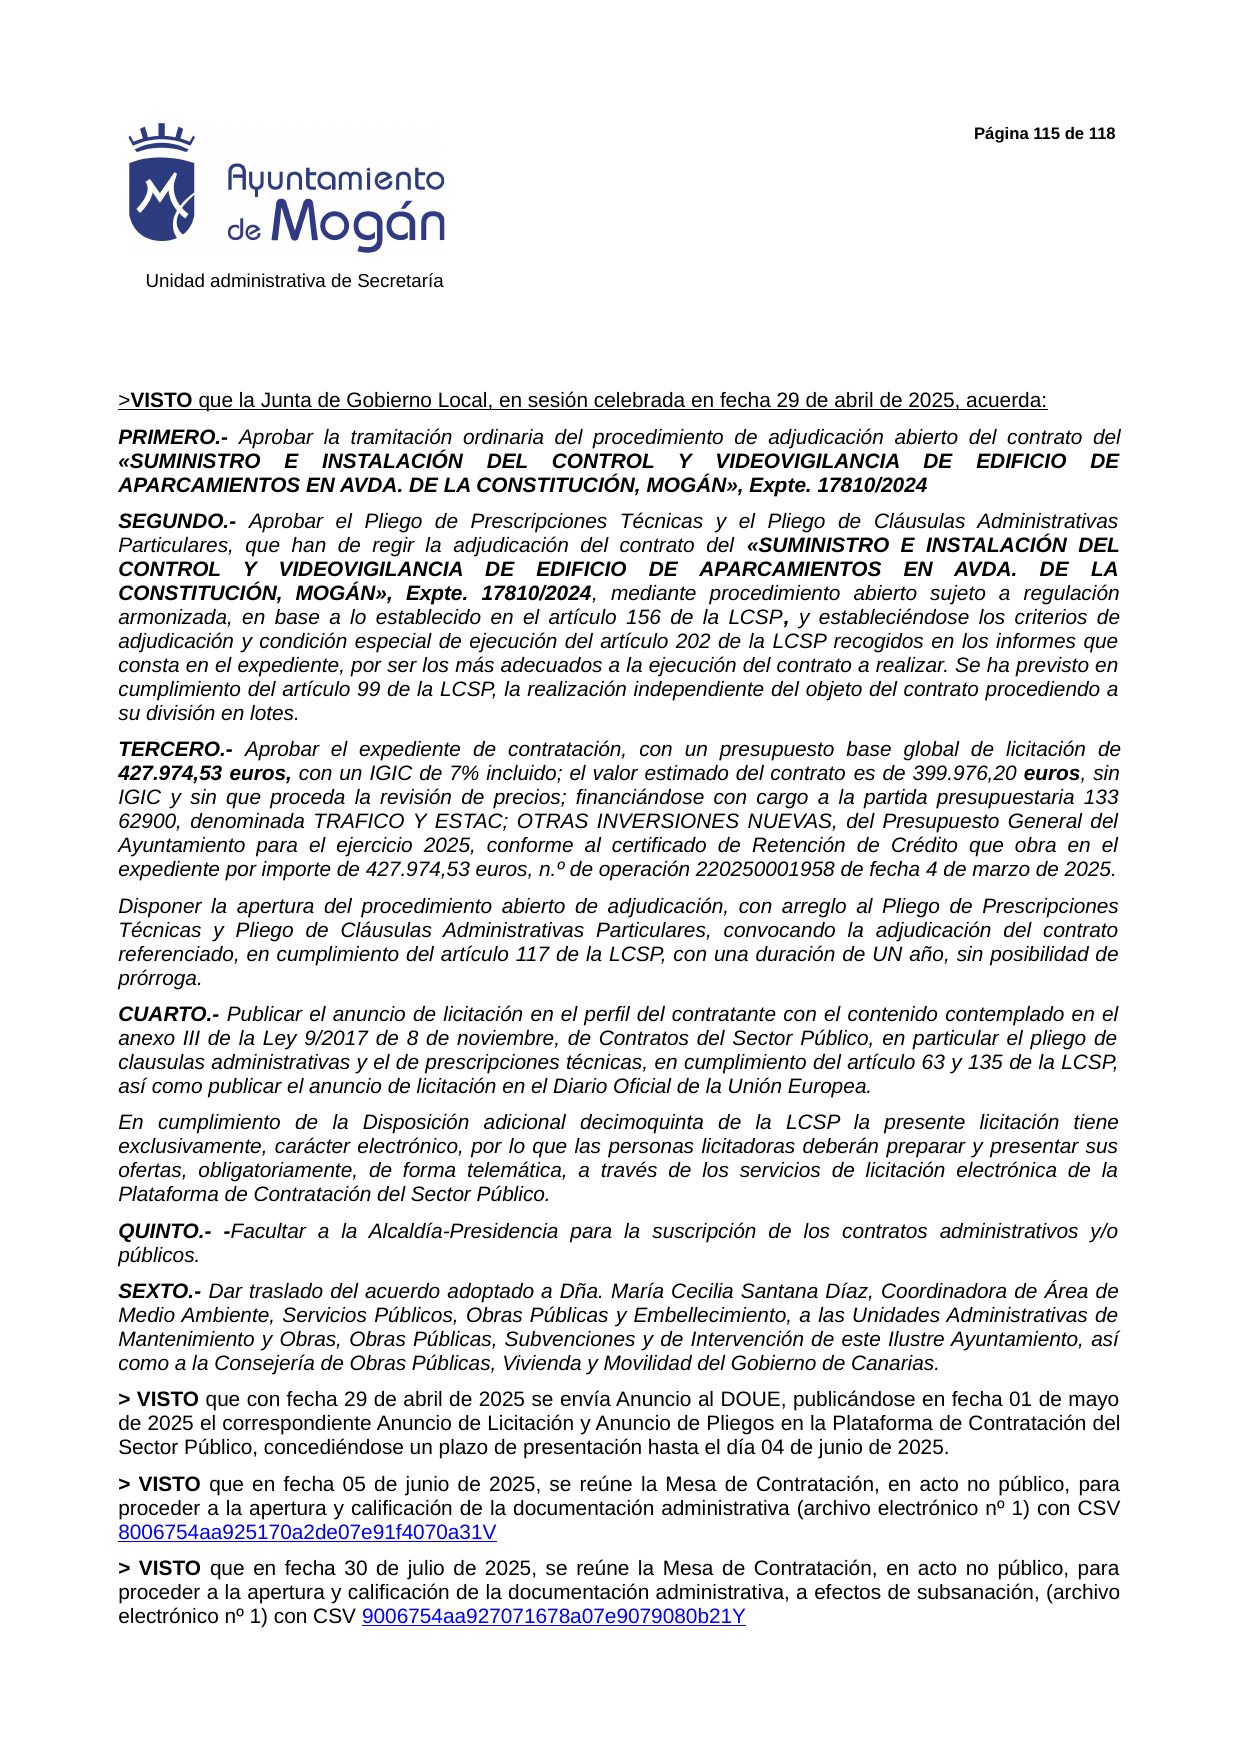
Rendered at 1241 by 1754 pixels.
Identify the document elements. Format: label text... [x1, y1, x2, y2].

text TERCERO.- Aprobar el expediente de contratación, con un presupuesto base global de licitación de 427.974,53 euros, con un IGIC de 7% incluido; el valor estimado del contrato es de 399.976,20 euros, sin IGIC y sin que proceda la revisión de precios; financiándose con cargo a la partida presupuestaria 133 62900, denominada TRAFICO Y ESTAC; OTRAS INVERSIONES NUEVAS, del Presupuesto General del Ayuntamiento para el ejercicio 2025, conforme al certificado de Retención de Crédito que obra en el expediente por importe de 427.974,53 euros, n.º de operación 220250001958 de fecha 4 de marzo de 2025. [118, 737, 1122, 881]
text >VISTO que la Junta de Gobierno Local, en sesión celebrada en fecha 29 de abril de 2025, acuerda: [118, 388, 1122, 412]
text Disponer la apertura del procedimiento abierto de adjudicación, con arreglo al Pliego de Prescripciones Técnicas y Pliego de Cláusulas Administrativas Particulares, convocando la adjudicación del contrato referenciado, en cumplimiento del artículo 117 de la LCSP, con una duración de UN año, sin posibilidad de prórroga. [118, 893, 1122, 989]
text CUARTO.- Publicar el anuncio de licitación en el perfil del contratante con el contenido contemplado en el anexo III de la Ley 9/2017 de 8 de noviembre, de Contratos del Sector Público, en particular el pliego de clausulas administrativas y el de prescripciones técnicas, en cumplimiento del artículo 63 y 135 de la LCSP, así como publicar el anuncio de licitación en el Diario Oficial de la Unión Europea. [118, 1002, 1122, 1098]
text > VISTO que con fecha 29 de abril de 2025 se envía Anuncio al DOUE, publicándose en fecha 01 de mayo de 2025 el correspondiente Anuncio de Licitación y Anuncio de Pliegos en la Plataforma de Contratación del Sector Público, concediéndose un plazo de presentación hasta el día 04 de junio de 2025. [118, 1387, 1122, 1459]
text SEGUNDO.- Aprobar el Pliego de Prescripciones Técnicas y el Pliego de Cláusulas Administrativas Particulares, que han de regir la adjudicación del contrato del «SUMINISTRO E INSTALACIÓN DEL CONTROL Y VIDEOVIGILANCIA DE EDIFICIO DE APARCAMIENTOS EN AVDA. DE LA CONSTITUCIÓN, MOGÁN», Expte. 17810/2024, mediante procedimiento abierto sujeto a regulación armonizada, en base a lo establecido en el artículo 156 de la LCSP, y estableciéndose los criterios de adjudicación y condición especial de ejecución del artículo 202 de la LCSP recogidos en los informes que consta en el expediente, por ser los más adecuados a la ejecución del contrato a realizar. Se ha previsto en cumplimiento del artículo 99 de la LCSP, la realización independiente del objeto del contrato procediendo a su división en lotes. [118, 509, 1122, 725]
text SEXTO.- Dar traslado del acuerdo adoptado a Dña. María Cecilia Santana Díaz, Coordinadora de Área de Medio Ambiente, Servicios Públicos, Obras Públicas y Embellecimiento, a las Unidades Administrativas de Mantenimiento y Obras, Obras Públicas, Subvenciones y de Intervención de este Ilustre Ayuntamiento, así como a la Consejería de Obras Públicas, Vivienda y Movilidad del Gobierno de Canarias. [118, 1279, 1122, 1375]
text > VISTO que en fecha 30 de julio de 2025, se reúne la Mesa de Contratación, en acto no público, para proceder a la apertura y calificación de la documentación administrativa, a efectos de subsanación, (archivo electrónico nº 1) con CSV 9006754aa927071678a07e9079080b21Y [118, 1556, 1122, 1628]
text > VISTO que en fecha 05 de junio de 2025, se reúne la Mesa de Contratación, en acto no público, para proceder a la apertura y calificación de la documentación administrativa (archivo electrónico nº 1) con CSV 8006754aa925170a2de07e91f4070a31V [118, 1472, 1122, 1543]
text En cumplimiento de la Disposición adicional decimoquinta de la LCSP la presente licitación tiene exclusivamente, carácter electrónico, por lo que las personas licitadoras deberán preparar y presentar sus ofertas, obligatoriamente, de forma telemática, a través de los servicios de licitación electrónica de la Plataforma de Contratación del Sector Público. [118, 1110, 1122, 1206]
text QUINTO.- -Facultar a la Alcaldía-Presidencia para la suscripción de los contratos administrativos y/o públicos. [118, 1218, 1122, 1266]
picture [128, 123, 445, 259]
text PRIMERO.- Aprobar la tramitación ordinaria del procedimiento de adjudicación abierto del contrato del «SUMINISTRO E INSTALACIÓN DEL CONTROL Y VIDEOVIGILANCIA DE EDIFICIO DE APARCAMIENTOS EN AVDA. DE LA CONSTITUCIÓN, MOGÁN», Expte. 17810/2024 [118, 425, 1122, 497]
